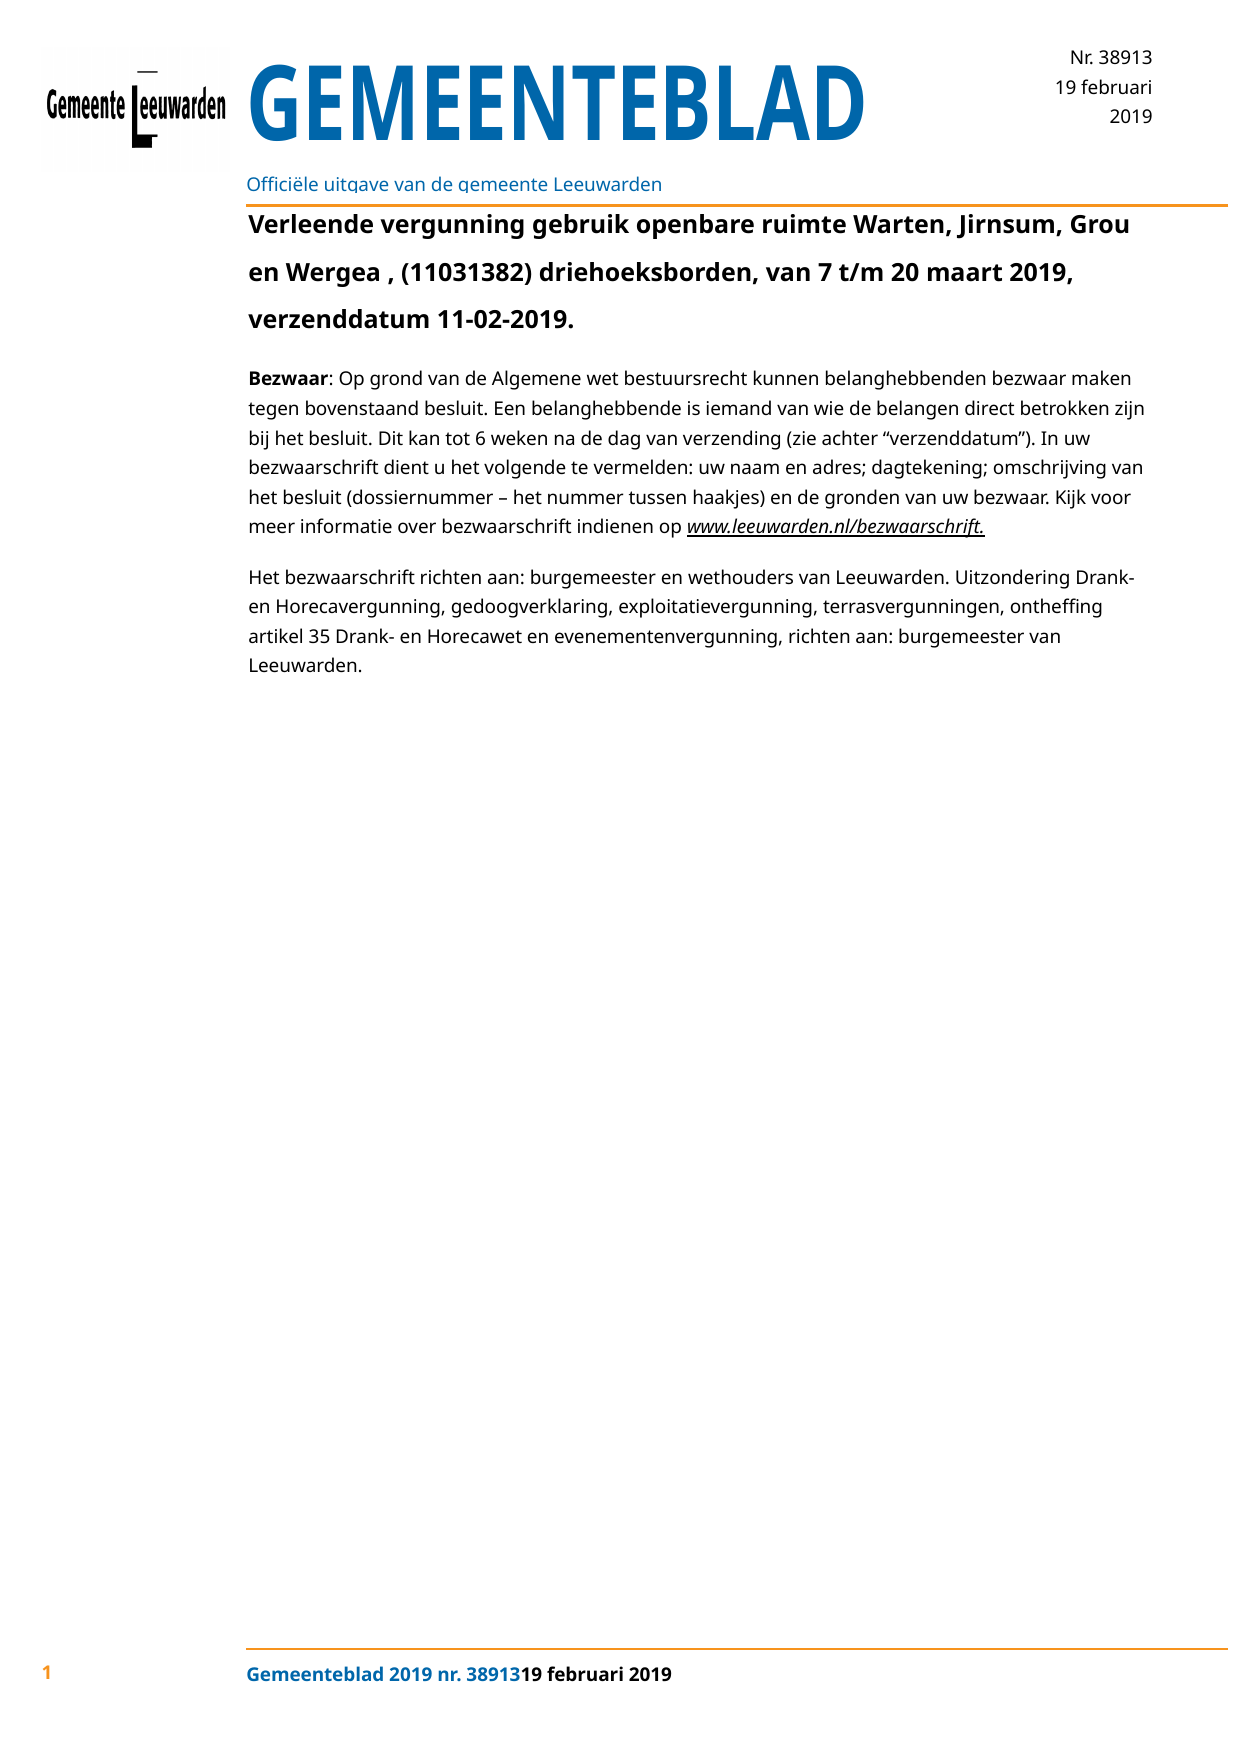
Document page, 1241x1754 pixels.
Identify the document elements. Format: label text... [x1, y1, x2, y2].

text Verleende vergunning gebruik openbare ruimte Warten, Jirnsum, Grou en Wergea , (11031382) driehoeksborden, van 7 t/m 20 maart 2019, verzenddatum 11-02-2019. [248, 207, 1152, 336]
text Het bezwaarschrift richten aan: burgemeester en wethouders van Leeuwarden. Uitzondering Drank- en Horecavergunning, gedoogverklaring, exploitatievergunning, terrasvergunningen, ontheffing artikel 35 Drank- en Horecawet en evenementenvergunning, richten aan: burgemeester van Leeuwarden. [248, 564, 1152, 678]
text Bezwaar: Op grond van de Algemene wet bestuursrecht kunnen belanghebbenden bezwaar maken tegen bovenstaand besluit. Een belanghebbende is iemand van wie de belangen direct betrokken zijn bij het besluit. Dit kan tot 6 weken na de dag van verzending (zie achter “verzenddatum”). In uw bezwaarschrift dient u het volgende te vermelden: uw naam en adres; dagtekening; omschrijving van het besluit (dossiernummer – het nummer tussen haakjes) en de gronden van uw bezwaar. Kijk voor meer informatie over bezwaarschrift indienen op www.leeuwarden.nl/bezwaarschrift. [248, 366, 1152, 539]
picture [41, 47, 231, 172]
